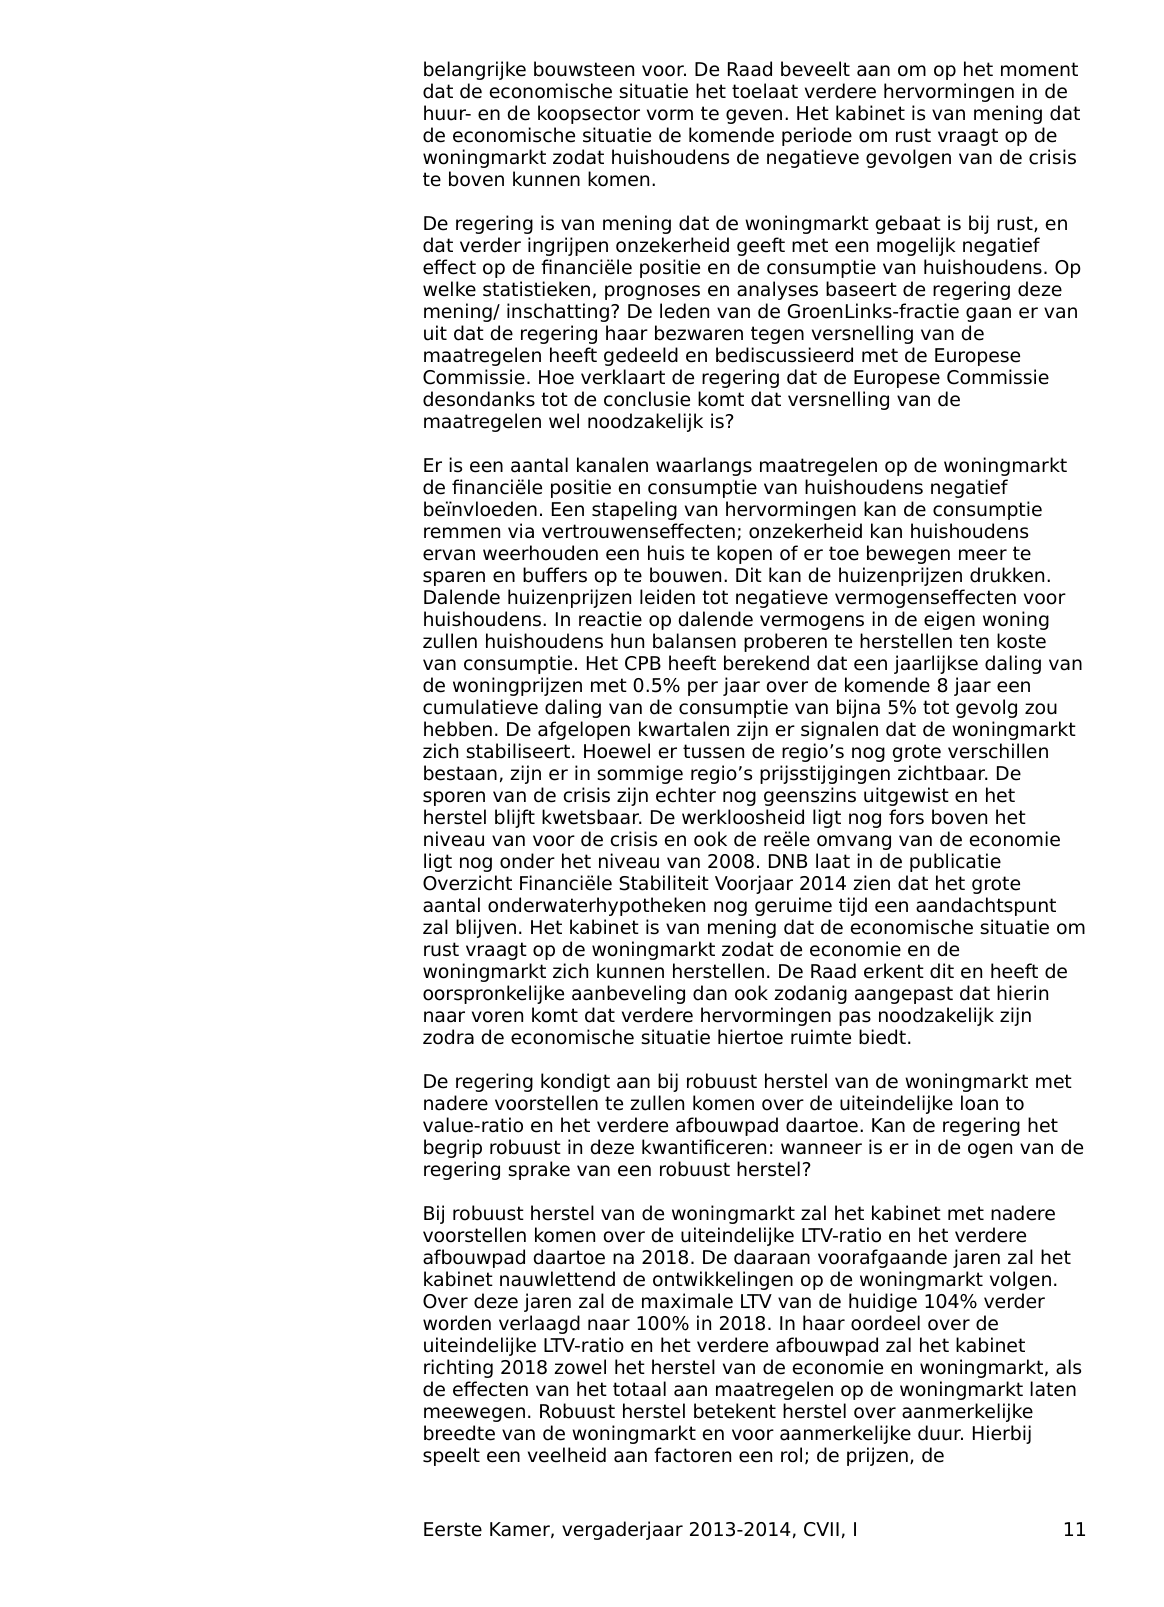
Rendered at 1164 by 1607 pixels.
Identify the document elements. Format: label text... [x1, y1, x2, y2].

text De regering is van mening dat de woningmarkt gebaat is bij rust, en dat verder ingrijpen onzekerheid geeft met een mogelijk negatief effect op de financiële positie en de consumptie van huishoudens. Op welke statistieken, prognoses en analyses baseert de regering deze mening/ inschatting? De leden van de GroenLinks-fractie gaan er van uit dat de regering haar bezwaren tegen versnelling van de maatregelen heeft gedeeld en bediscussieerd met de Europese Commissie. Hoe verklaart de regering dat de Europese Commissie desondanks tot de conclusie komt dat versnelling van de maatregelen wel noodzakelijk is? [422, 213, 1087, 433]
text belangrijke bouwsteen voor. De Raad beveelt aan om op het moment dat de economische situatie het toelaat verdere hervormingen in de huur- en de koopsector vorm te geven. Het kabinet is van mening dat de economische situatie de komende periode om rust vraagt op de woningmarkt zodat huishoudens de negatieve gevolgen van de crisis te boven kunnen komen. [422, 59, 1087, 191]
text De regering kondigt aan bij robuust herstel van de woningmarkt met nadere voorstellen te zullen komen over de uiteindelijke loan to value-ratio en het verdere afbouwpad daartoe. Kan de regering het begrip robuust in deze kwantificeren: wanneer is er in de ogen van de regering sprake van een robuust herstel? [422, 1071, 1087, 1181]
text Bij robuust herstel van de woningmarkt zal het kabinet met nadere voorstellen komen over de uiteindelijke LTV-ratio en het verdere afbouwpad daartoe na 2018. De daaraan voorafgaande jaren zal het kabinet nauwlettend de ontwikkelingen op de woningmarkt volgen. Over deze jaren zal de maximale LTV van de huidige 104% verder worden verlaagd naar 100% in 2018. In haar oordeel over de uiteindelijke LTV-ratio en het verdere afbouwpad zal het kabinet richting 2018 zowel het herstel van de economie en woningmarkt, als de effecten van het totaal aan maatregelen op de woningmarkt laten meewegen. Robuust herstel betekent herstel over aanmerkelijke breedte van de woningmarkt en voor aanmerkelijke duur. Hierbij speelt een veelheid aan factoren een rol; de prijzen, de [422, 1203, 1087, 1467]
text Er is een aantal kanalen waarlangs maatregelen op de woningmarkt de financiële positie en consumptie van huishoudens negatief beïnvloeden. Een stapeling van hervormingen kan de consumptie remmen via vertrouwenseffecten; onzekerheid kan huishoudens ervan weerhouden een huis te kopen of er toe bewegen meer te sparen en buffers op te bouwen. Dit kan de huizenprijzen drukken. Dalende huizenprijzen leiden tot negatieve vermogenseffecten voor huishoudens. In reactie op dalende vermogens in de eigen woning zullen huishoudens hun balansen proberen te herstellen ten koste van consumptie. Het CPB heeft berekend dat een jaarlijkse daling van de woningprijzen met 0.5% per jaar over de komende 8 jaar een cumulatieve daling van de consumptie van bijna 5% tot gevolg zou hebben. De afgelopen kwartalen zijn er signalen dat de woningmarkt zich stabiliseert. Hoewel er tussen de regio’s nog grote verschillen bestaan, zijn er in sommige regio’s prijsstijgingen zichtbaar. De sporen van de crisis zijn echter nog geenszins uitgewist en het herstel blijft kwetsbaar. De werkloosheid ligt nog fors boven het niveau van voor de crisis en ook de reële omvang van de economie ligt nog onder het niveau van 2008. DNB laat in de publicatie Overzicht Financiële Stabiliteit Voorjaar 2014 zien dat het grote aantal onderwaterhypotheken nog geruime tijd een aandachtspunt zal blijven. Het kabinet is van mening dat de economische situatie om rust vraagt op de woningmarkt zodat de economie en de woningmarkt zich kunnen herstellen. De Raad erkent dit en heeft de oorspronkelijke aanbeveling dan ook zodanig aangepast dat hierin naar voren komt dat verdere hervormingen pas noodzakelijk zijn zodra de economische situatie hiertoe ruimte biedt. [422, 455, 1087, 1048]
